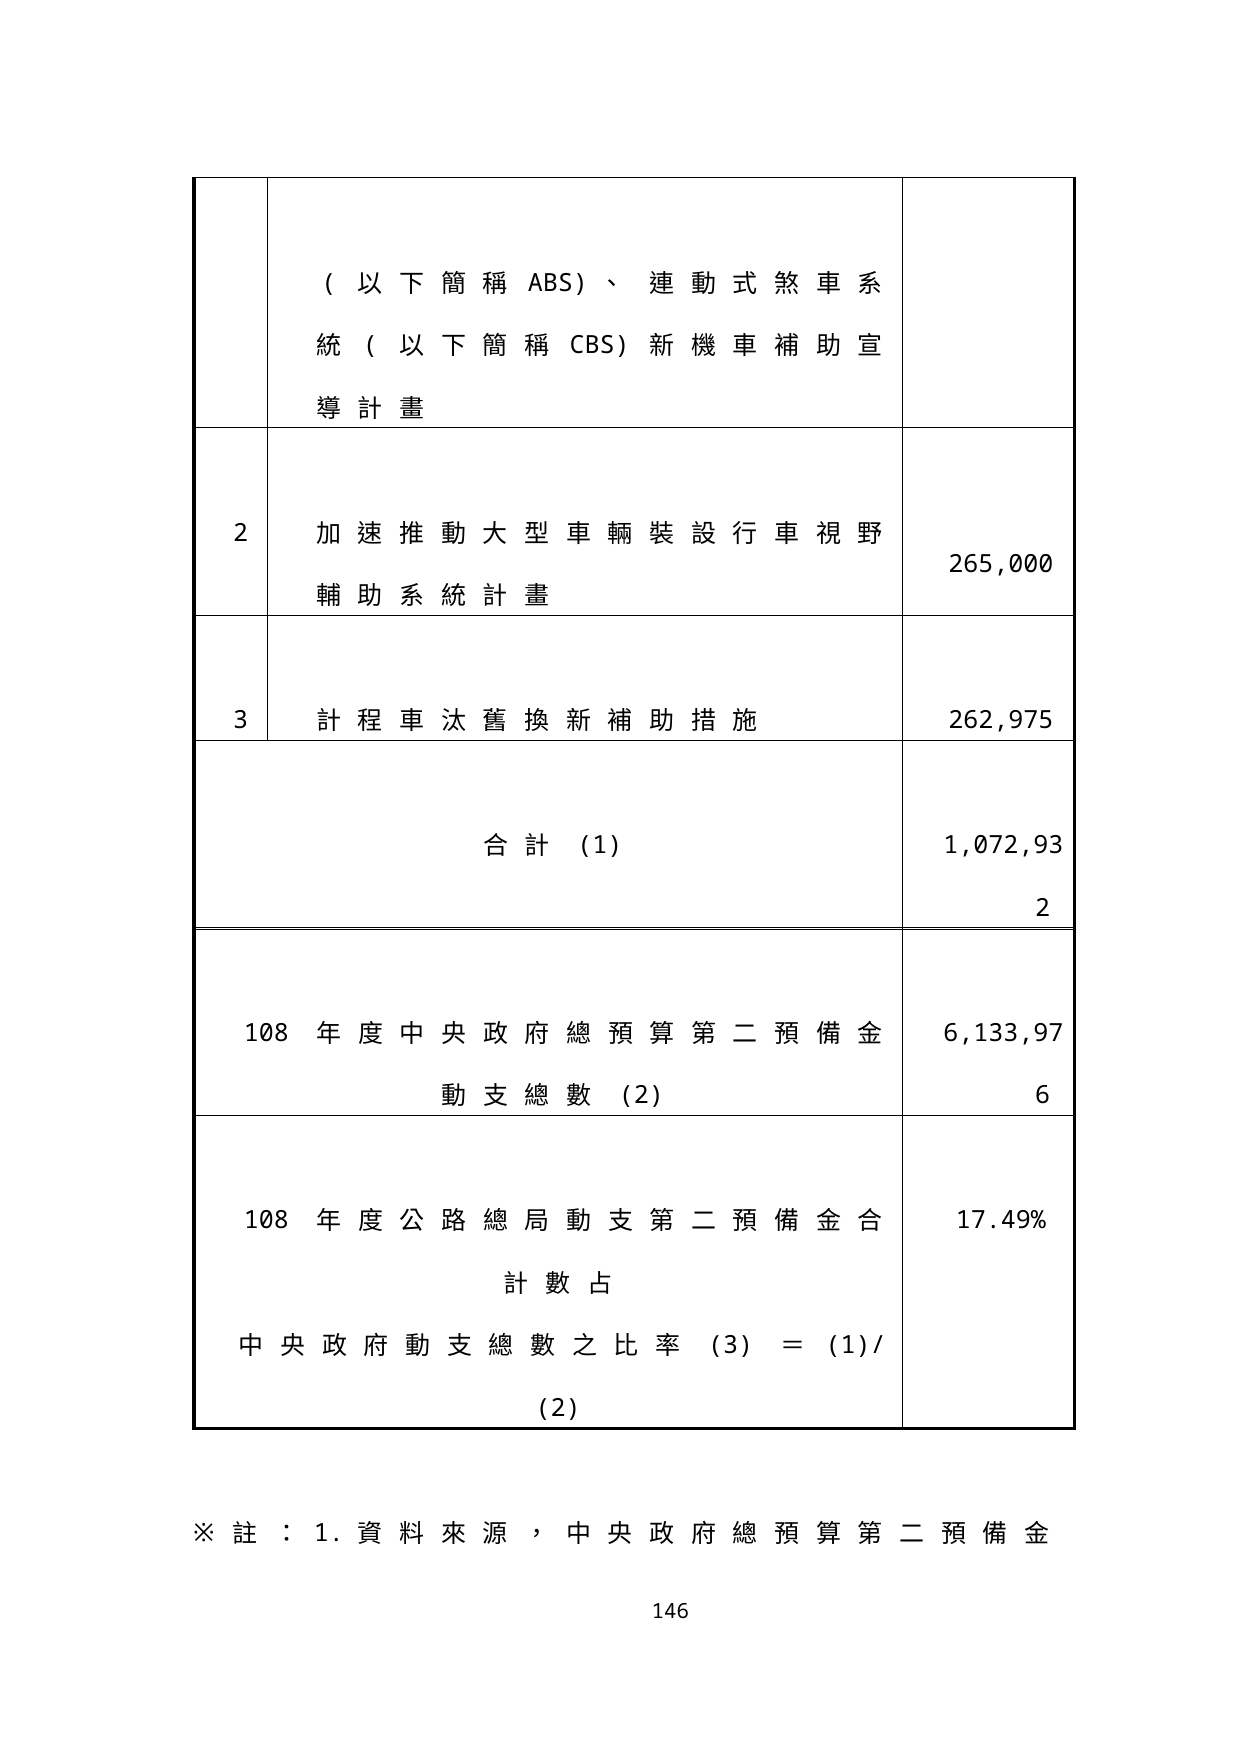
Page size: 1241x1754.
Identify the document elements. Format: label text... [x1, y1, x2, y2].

table_cell 265,000 [903, 428, 1073, 615]
table_cell 2 [196, 428, 267, 615]
table_cell 合計(1) [196, 741, 902, 927]
text ※註：1.資料來源，中央政府總預算第二預備金 [182, 1490, 1087, 1552]
table_cell [903, 178, 1073, 427]
table_cell 108年度公路總局動支第二預備金合計數占 中央政府動支總數之比率(3)＝(1)/(2) [196, 1116, 902, 1427]
table_cell 6,133,976 [903, 930, 1073, 1115]
table_cell (以下簡稱ABS)、連動式煞車系統(以下簡稱CBS)新機車補助宣導計畫 [268, 178, 902, 427]
table_cell 3 [196, 616, 267, 740]
table_cell 108年度中央政府總預算第二預備金動支總數(2) [196, 930, 902, 1115]
table_cell 262,975 [903, 616, 1073, 740]
table_cell 計程車汰舊換新補助措施 [268, 616, 902, 740]
table_cell 1,072,932 [903, 741, 1073, 927]
table_cell [196, 178, 267, 427]
table_cell 加速推動大型車輛裝設行車視野輔助系統計畫 [268, 428, 902, 615]
table_cell 17.49% [903, 1116, 1073, 1427]
